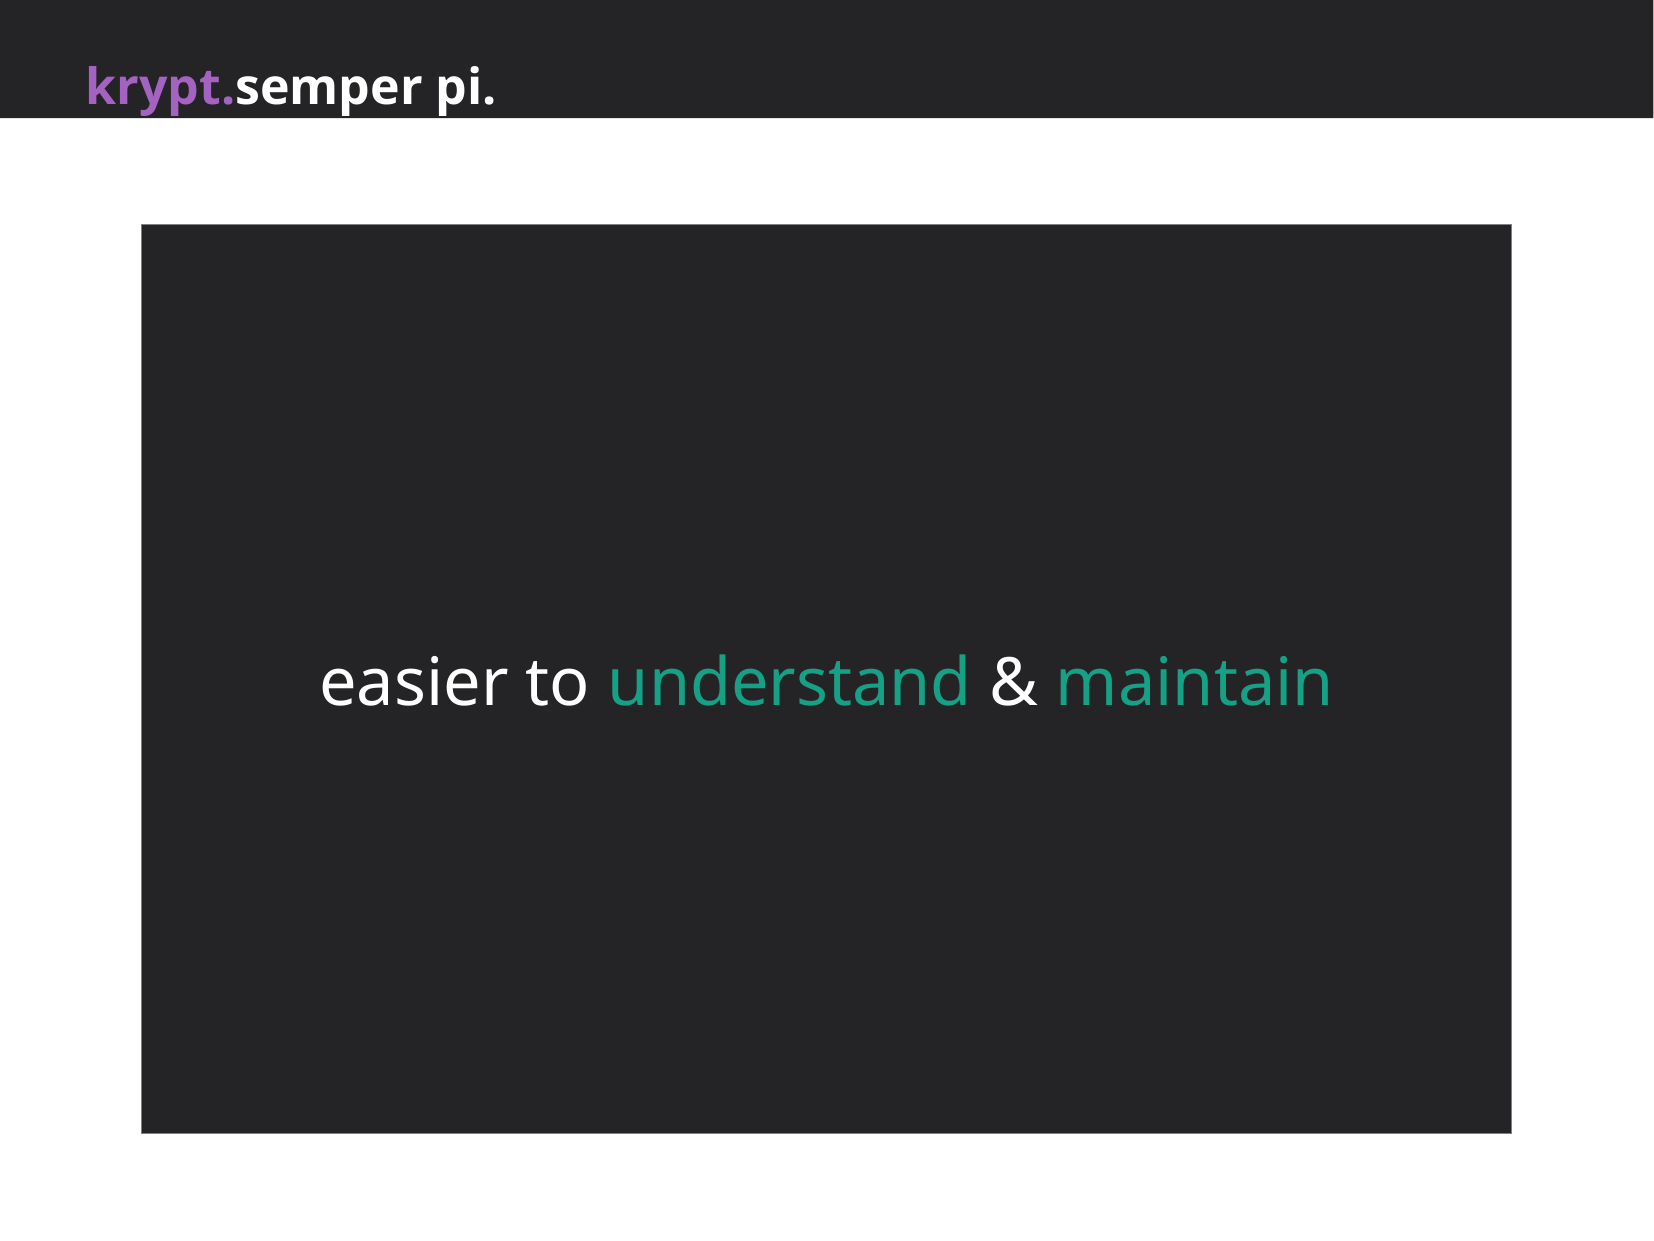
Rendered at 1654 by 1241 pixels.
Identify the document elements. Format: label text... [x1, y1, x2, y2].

text_box easier to understand & maintain [141, 224, 1512, 1134]
text_box [0, 0, 1654, 119]
text_box krypt.semper pi. [70, 43, 544, 119]
